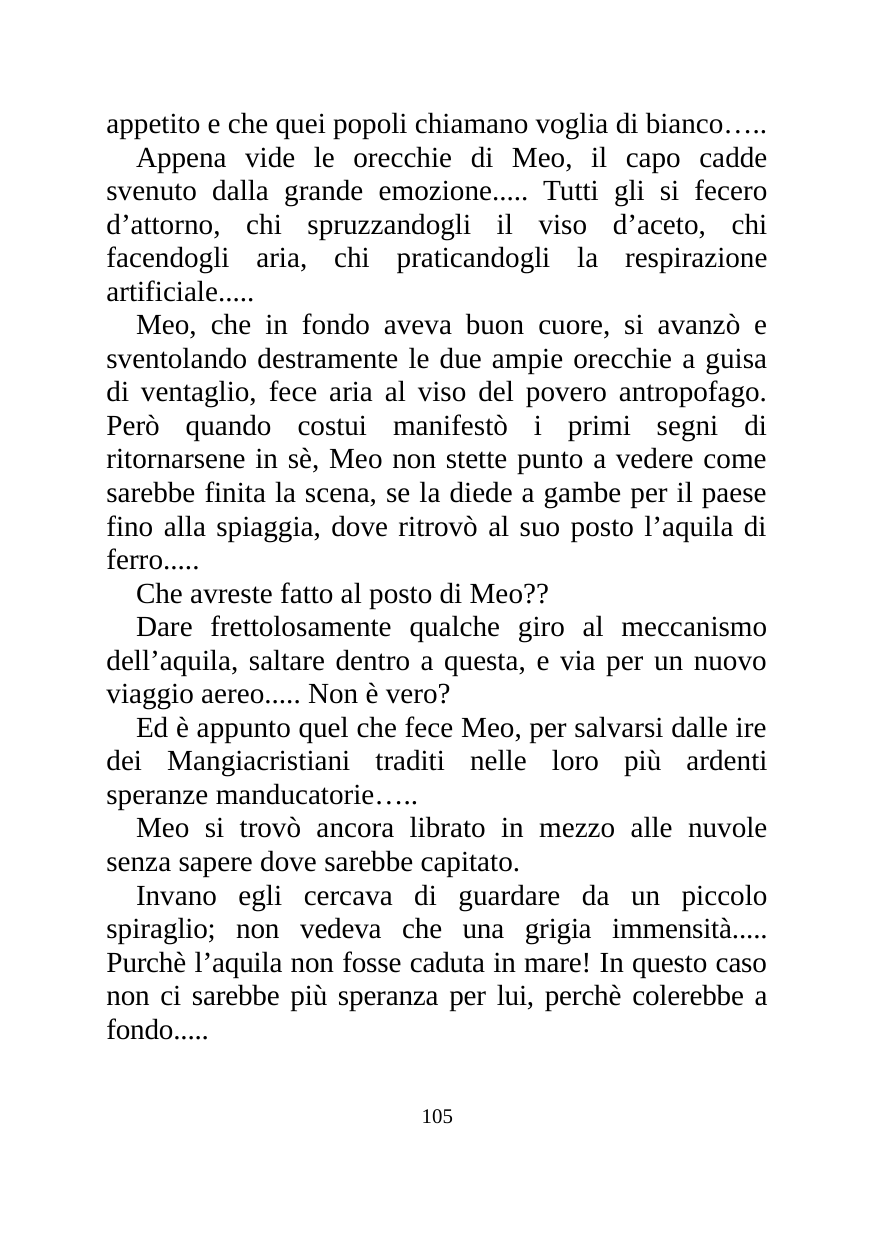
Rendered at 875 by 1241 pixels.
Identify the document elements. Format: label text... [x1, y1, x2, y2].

text Ed è appunto quel che fece Meo, per salvarsi dalle ire dei Mangiacristiani traditi nelle loro più ardenti speranze manducatorie….. [106, 710, 768, 811]
text Che avreste fatto al posto di Meo?? [106, 576, 768, 609]
text Dare frettolosamente qualche giro al meccanismo dell’aquila, saltare dentro a questa, e via per un nuovo viaggio aereo..... Non è vero? [106, 609, 768, 710]
text Meo si trovò ancora librato in mezzo alle nuvole senza sapere dove sarebbe capitato. [106, 811, 768, 878]
text Meo, che in fondo aveva buon cuore, si avanzò e sventolando destramente le due ampie orecchie a guisa di ventaglio, fece aria al viso del povero antropofago. Però quando costui manifestò i primi segni di ritornarsene in sè, Meo non stette punto a vedere come sarebbe finita la scena, se la diede a gambe per il paese fino alla spiaggia, dove ritrovò al suo posto l’aquila di ferro..... [106, 307, 768, 576]
text appetito e che quei popoli chiamano voglia di bianco….. [106, 106, 768, 140]
text Appena vide le orecchie di Meo, il capo cadde svenuto dalla grande emozione..... Tutti gli si fecero d’attorno, chi spruzzandogli il viso d’aceto, chi facendogli aria, chi praticandogli la respirazione artificiale..... [106, 140, 768, 307]
text Invano egli cercava di guardare da un piccolo spiraglio; non vedeva che una grigia immensità..... Purchè l’aquila non fosse caduta in mare! In questo caso non ci sarebbe più speranza per lui, perchè colerebbe a fondo..... [106, 878, 768, 1045]
